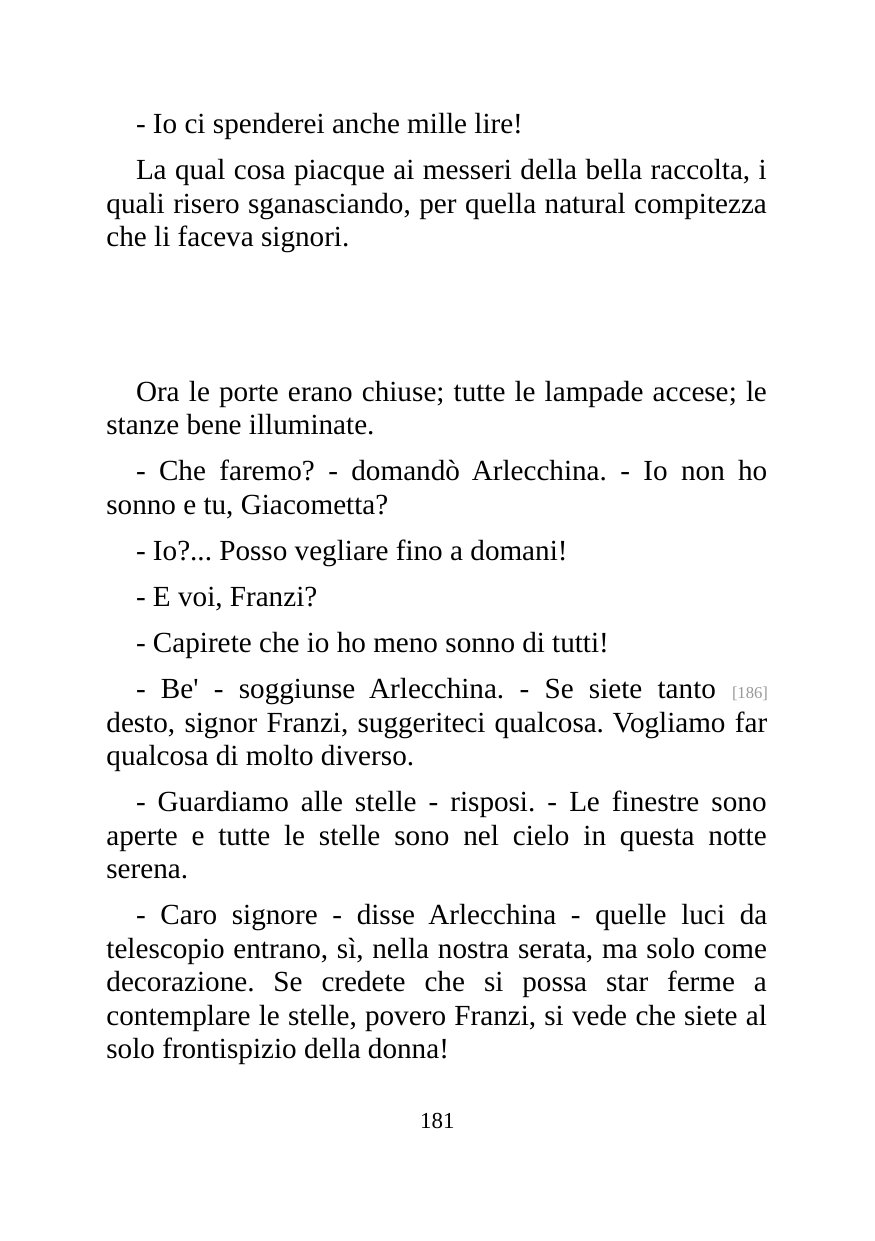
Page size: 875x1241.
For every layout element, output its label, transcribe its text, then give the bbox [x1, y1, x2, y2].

text - Capirete che io ho meno sonno di tutti! [106, 625, 768, 659]
text - E voi, Franzi? [106, 579, 768, 613]
text - Io?... Posso vegliare fino a domani! [106, 533, 768, 567]
text - Che faremo? - domandò Arlecchina. - Io non ho sonno e tu, Giacometta? [106, 453, 768, 521]
text - Io ci spenderei anche mille lire! [106, 106, 768, 140]
text - Be' - soggiunse Arlecchina. - Se siete tanto [186] desto, signor Franzi, suggeriteci qualcosa. Vogliamo far qualcosa di molto diverso. [106, 671, 768, 772]
text - Guardiamo alle stelle - risposi. - Le finestre sono aperte e tutte le stelle sono nel cielo in questa notte serena. [106, 784, 768, 885]
text La qual cosa piacque ai messeri della bella raccolta, i quali risero sganasciando, per quella natural compitezza che li faceva signori. [106, 152, 768, 253]
text - Caro signore - disse Arlecchina - quelle luci da telescopio entrano, sì, nella nostra serata, ma solo come decorazione. Se credete che si possa star ferme a contemplare le stelle, povero Franzi, si vede che siete al solo frontispizio della donna! [106, 897, 768, 1065]
text Ora le porte erano chiuse; tutte le lampade accese; le stanze bene illuminate. [106, 374, 768, 441]
